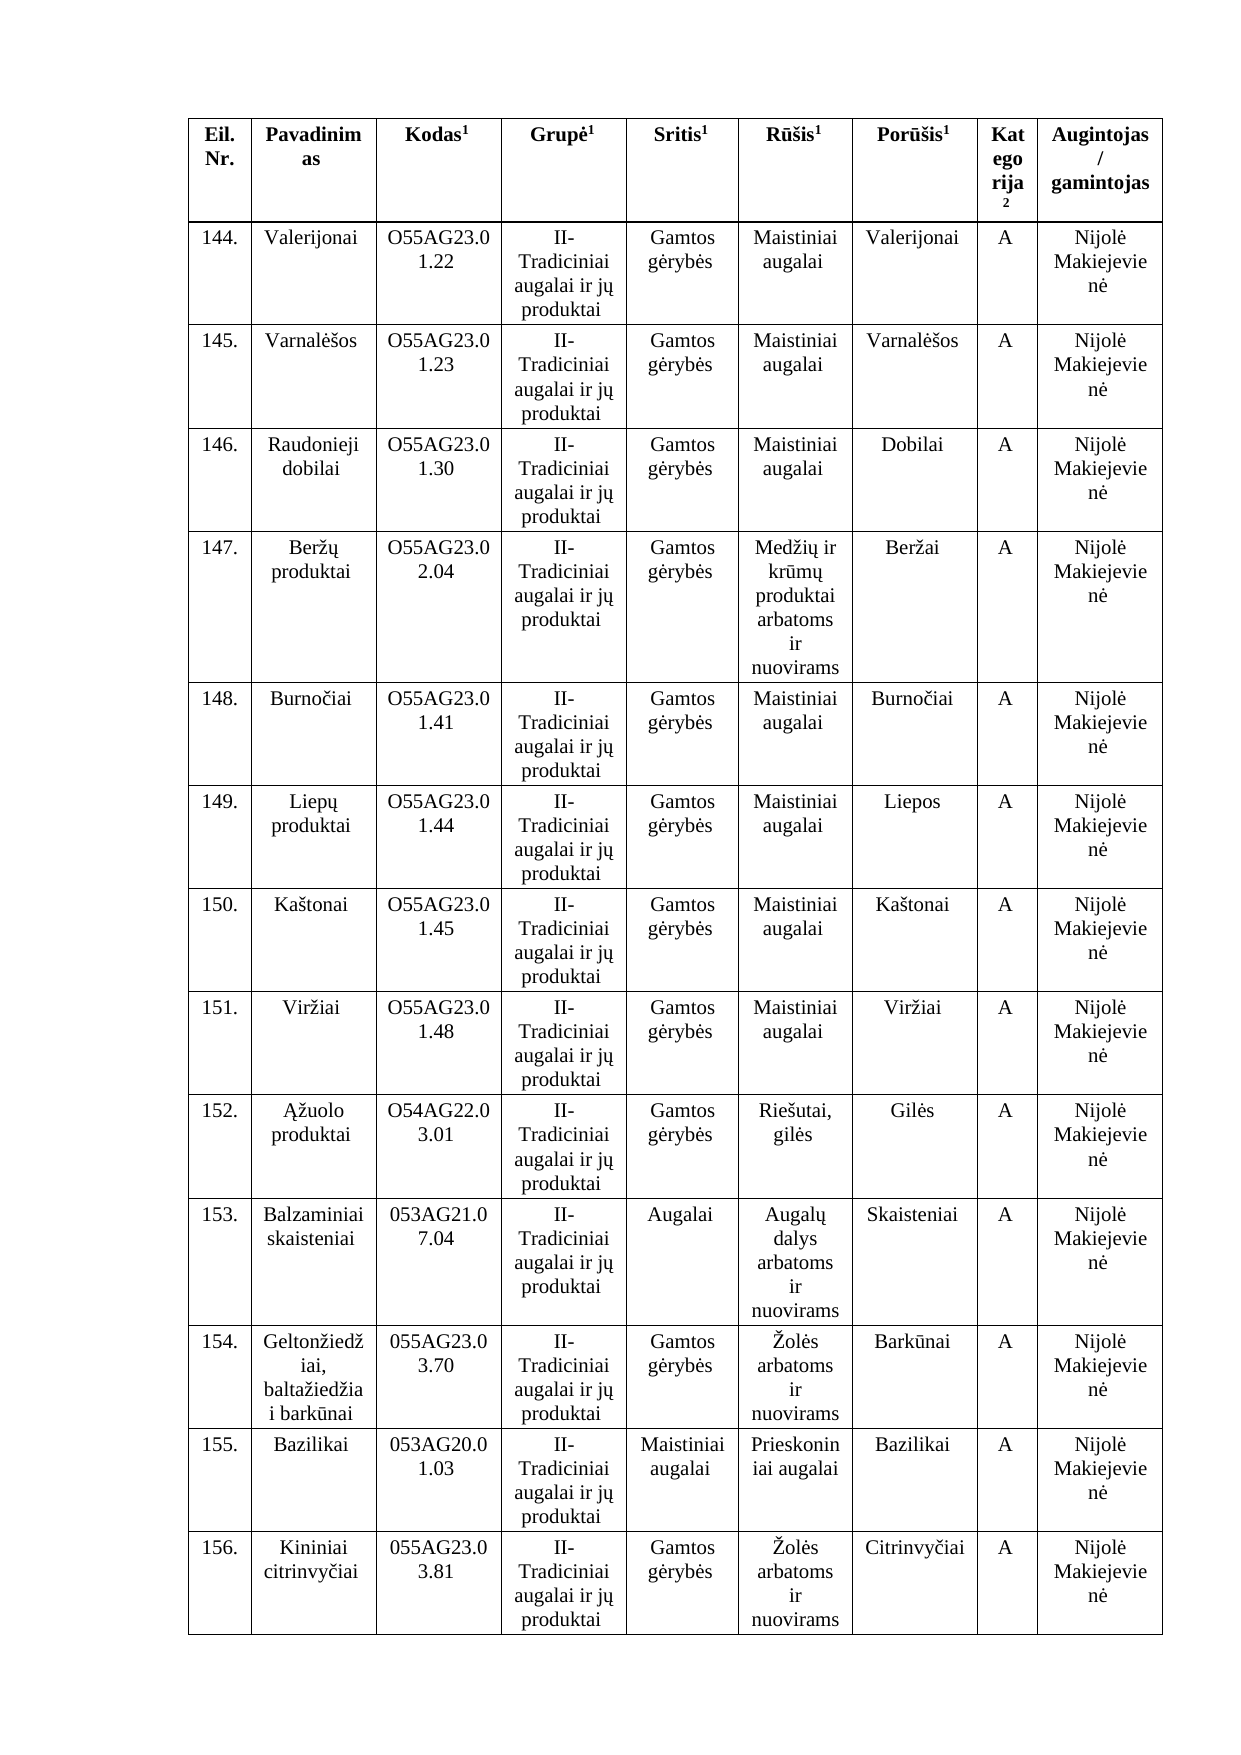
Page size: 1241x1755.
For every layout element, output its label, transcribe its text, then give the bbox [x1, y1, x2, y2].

table_cell O55AG23.01.22 [377, 223, 501, 324]
table_cell Viržiai [853, 992, 977, 1094]
table_cell Valerijonai [252, 223, 376, 324]
table_cell 145. [189, 325, 251, 427]
table_cell Viržiai [252, 992, 376, 1094]
table_cell II-Tradiciniai augalai ir jų produktai [502, 325, 626, 427]
table_cell Žolės arbatoms ir nuovirams [739, 1532, 852, 1634]
table_cell Dobilai [853, 429, 977, 531]
table_cell Maistiniai augalai [739, 992, 852, 1094]
table_cell Augalai [627, 1199, 738, 1325]
table_cell Gamtos gėrybės [627, 1095, 738, 1197]
table_cell Gamtos gėrybės [627, 223, 738, 324]
table_cell Gamtos gėrybės [627, 992, 738, 1094]
table_cell A [978, 429, 1037, 531]
table_cell Prieskoniniai augalai [739, 1429, 852, 1531]
table_cell II-Tradiciniai augalai ir jų produktai [502, 1326, 626, 1428]
table_cell 147. [189, 532, 251, 682]
table_cell Gamtos gėrybės [627, 786, 738, 888]
table_cell Nijolė Makiejevienė [1038, 429, 1162, 531]
table_header Eil. Nr. [189, 119, 251, 221]
table_cell II-Tradiciniai augalai ir jų produktai [502, 786, 626, 888]
table_cell Kaštonai [252, 889, 376, 991]
table_cell Beržų produktai [252, 532, 376, 682]
table_cell Nijolė Makiejevienė [1038, 1199, 1162, 1325]
table_cell 053AG21.07.04 [377, 1199, 501, 1325]
table_cell Gamtos gėrybės [627, 325, 738, 427]
table_cell A [978, 325, 1037, 427]
table_cell 055AG23.03.81 [377, 1532, 501, 1634]
table_cell 151. [189, 992, 251, 1094]
table_cell A [978, 786, 1037, 888]
table_cell II-Tradiciniai augalai ir jų produktai [502, 532, 626, 682]
table_cell Nijolė Makiejevienė [1038, 889, 1162, 991]
table_cell Liepos [853, 786, 977, 888]
table_cell A [978, 1429, 1037, 1531]
table_cell Gamtos gėrybės [627, 889, 738, 991]
table_cell O55AG23.01.44 [377, 786, 501, 888]
table_cell 150. [189, 889, 251, 991]
table_cell Liepų produktai [252, 786, 376, 888]
table_cell 149. [189, 786, 251, 888]
table_cell II-Tradiciniai augalai ir jų produktai [502, 992, 626, 1094]
table_cell II-Tradiciniai augalai ir jų produktai [502, 1095, 626, 1197]
table_cell II-Tradiciniai augalai ir jų produktai [502, 223, 626, 324]
table_cell O55AG23.01.41 [377, 683, 501, 785]
table_cell Nijolė Makiejevienė [1038, 532, 1162, 682]
table_cell A [978, 1199, 1037, 1325]
table_cell Nijolė Makiejevienė [1038, 786, 1162, 888]
table_cell Maistiniai augalai [739, 223, 852, 324]
table_cell Nijolė Makiejevienė [1038, 683, 1162, 785]
table_header Sritis1 [627, 119, 738, 221]
table_cell 144. [189, 223, 251, 324]
table_cell Gamtos gėrybės [627, 1532, 738, 1634]
table_header Grupė1 [502, 119, 626, 221]
table_cell Citrinvyčiai [853, 1532, 977, 1634]
table_cell A [978, 532, 1037, 682]
table_cell Beržai [853, 532, 977, 682]
table_cell Gamtos gėrybės [627, 1326, 738, 1428]
table_cell Balzaminiai skaisteniai [252, 1199, 376, 1325]
table_cell 053AG20.01.03 [377, 1429, 501, 1531]
table_cell 154. [189, 1326, 251, 1428]
table_cell 055AG23.03.70 [377, 1326, 501, 1428]
table_cell Maistiniai augalai [739, 429, 852, 531]
table_header Kodas1 [377, 119, 501, 221]
table_cell Varnalėšos [252, 325, 376, 427]
table_cell II-Tradiciniai augalai ir jų produktai [502, 683, 626, 785]
table_header Pavadinimas [252, 119, 376, 221]
table_header Porūšis1 [853, 119, 977, 221]
table_cell Gamtos gėrybės [627, 683, 738, 785]
table_cell Gamtos gėrybės [627, 532, 738, 682]
table_cell 148. [189, 683, 251, 785]
table_cell Bazilikai [853, 1429, 977, 1531]
table_cell A [978, 889, 1037, 991]
table_cell Ąžuolo produktai [252, 1095, 376, 1197]
table_cell Gamtos gėrybės [627, 429, 738, 531]
table_cell A [978, 223, 1037, 324]
table_cell O55AG23.01.48 [377, 992, 501, 1094]
table_cell A [978, 992, 1037, 1094]
table_cell II-Tradiciniai augalai ir jų produktai [502, 1199, 626, 1325]
table_header Kategorija2 [978, 119, 1037, 221]
table_cell A [978, 1532, 1037, 1634]
table_cell O54AG22.03.01 [377, 1095, 501, 1197]
table_cell O55AG23.01.23 [377, 325, 501, 427]
table_cell II-Tradiciniai augalai ir jų produktai [502, 429, 626, 531]
table_cell 152. [189, 1095, 251, 1197]
table_cell Nijolė Makiejevienė [1038, 1326, 1162, 1428]
table_cell Varnalėšos [853, 325, 977, 427]
table_cell II-Tradiciniai augalai ir jų produktai [502, 1532, 626, 1634]
table_cell II-Tradiciniai augalai ir jų produktai [502, 1429, 626, 1531]
table_cell O55AG23.02.04 [377, 532, 501, 682]
table_cell Nijolė Makiejevienė [1038, 992, 1162, 1094]
table_cell O55AG23.01.30 [377, 429, 501, 531]
table_cell 156. [189, 1532, 251, 1634]
table_cell Burnočiai [853, 683, 977, 785]
table_cell Medžių ir krūmų produktai arbatoms ir nuovirams [739, 532, 852, 682]
table_cell Raudonieji dobilai [252, 429, 376, 531]
table_cell Barkūnai [853, 1326, 977, 1428]
table_cell Nijolė Makiejevienė [1038, 1429, 1162, 1531]
table_cell A [978, 683, 1037, 785]
table_cell Maistiniai augalai [627, 1429, 738, 1531]
table_cell Kininiai citrinvyčiai [252, 1532, 376, 1634]
table_cell II-Tradiciniai augalai ir jų produktai [502, 889, 626, 991]
table_cell 153. [189, 1199, 251, 1325]
table_cell Augalų dalys arbatoms ir nuovirams [739, 1199, 852, 1325]
table_cell 155. [189, 1429, 251, 1531]
table_cell Maistiniai augalai [739, 786, 852, 888]
table_cell Nijolė Makiejevienė [1038, 223, 1162, 324]
table_cell Nijolė Makiejevienė [1038, 1095, 1162, 1197]
table_cell A [978, 1095, 1037, 1197]
table_cell Kaštonai [853, 889, 977, 991]
table_cell A [978, 1326, 1037, 1428]
table_cell Žolės arbatoms ir nuovirams [739, 1326, 852, 1428]
table_cell O55AG23.01.45 [377, 889, 501, 991]
table_cell Gilės [853, 1095, 977, 1197]
table_cell Geltonžiedžiai, baltažiedžiai barkūnai [252, 1326, 376, 1428]
table_cell Burnočiai [252, 683, 376, 785]
table_cell Bazilikai [252, 1429, 376, 1531]
table_cell Nijolė Makiejevienė [1038, 325, 1162, 427]
table_header Rūšis1 [739, 119, 852, 221]
table_cell Riešutai, gilės [739, 1095, 852, 1197]
table_header Augintojas/ gamintojas [1038, 119, 1162, 221]
table_cell Maistiniai augalai [739, 683, 852, 785]
table_cell Nijolė Makiejevienė [1038, 1532, 1162, 1634]
table_cell Valerijonai [853, 223, 977, 324]
table_cell 146. [189, 429, 251, 531]
table_cell Skaisteniai [853, 1199, 977, 1325]
table_cell Maistiniai augalai [739, 325, 852, 427]
table_cell Maistiniai augalai [739, 889, 852, 991]
